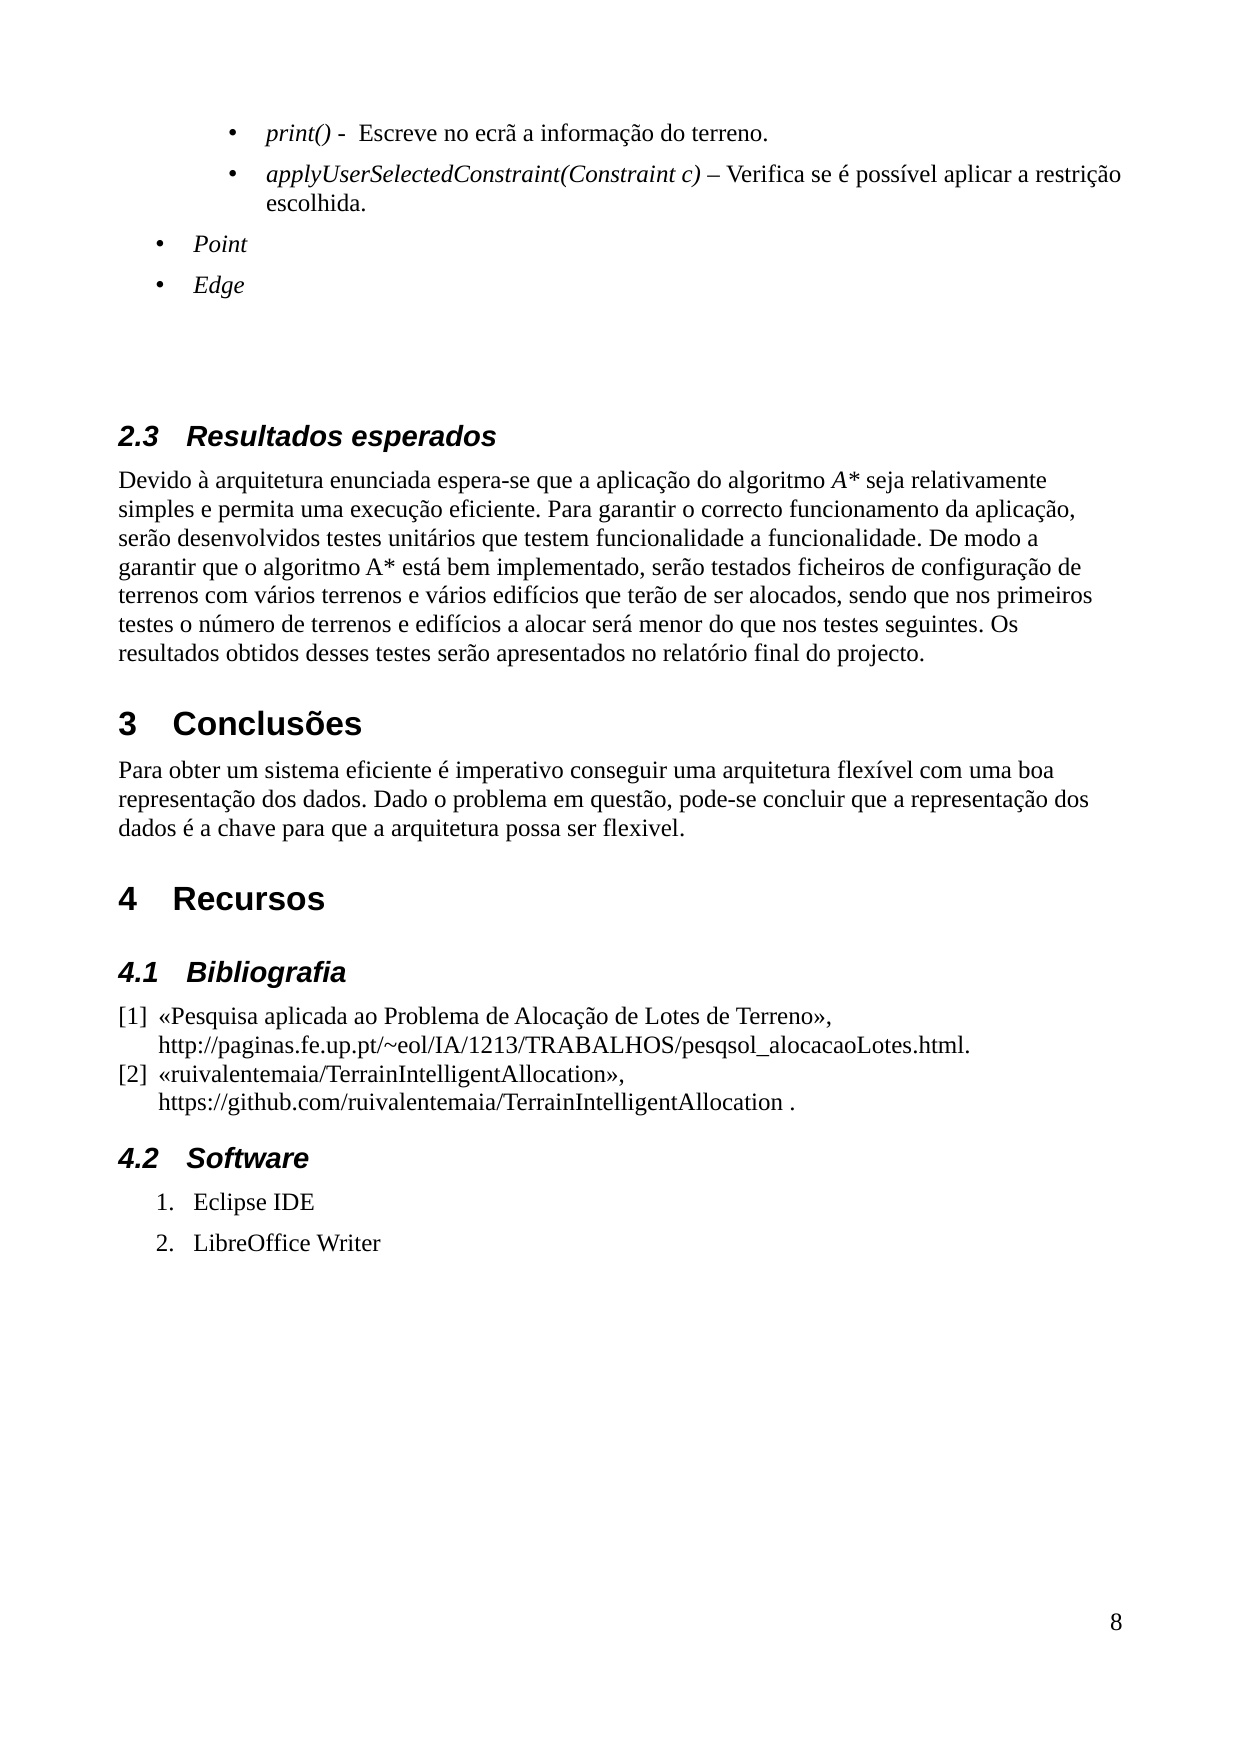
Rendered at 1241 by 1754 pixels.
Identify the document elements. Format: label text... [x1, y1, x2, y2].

list applyUserSelectedConstraint(Constraint c) – Verifica se é possível aplicar a restrição escolhida. [228, 159, 1122, 217]
list Point [156, 229, 1122, 258]
subtitle Resultados esperados [118, 419, 1122, 453]
subtitle Software [118, 1141, 1122, 1175]
text Para obter um sistema eficiente é imperativo conseguir uma arquitetura flexível com uma boa representação dos dados. Dado o problema em questão, pode-se concluir que a representação dos dados é a chave para que a arquitetura possa ser flexivel. [118, 755, 1122, 842]
list print() - Escreve no ecrã a informação do terreno. [228, 118, 1122, 147]
subtitle Bibliografia [118, 955, 1122, 989]
subtitle Conclusões [118, 704, 1122, 743]
list Edge [156, 271, 1122, 299]
list LibreOffice Writer [156, 1228, 1122, 1257]
text [1] «Pesquisa aplicada ao Problema de Alocação de Lotes de Terreno», http://paginas.fe.up.pt/~eol/IA/1213/TRABALHOS/pesqsol_alocacaoLotes.html. [118, 1001, 1122, 1059]
text Devido à arquitetura enunciada espera-se que a aplicação do algoritmo A* seja relativamente simples e permita uma execução eficiente. Para garantir o correcto funcionamento da aplicação, serão desenvolvidos testes unitários que testem funcionalidade a funcionalidade. De modo a garantir que o algoritmo A* está bem implementado, serão testados ficheiros de configuração de terrenos com vários terrenos e vários edifícios que terão de ser alocados, sendo que nos primeiros testes o número de terrenos e edifícios a alocar será menor do que nos testes seguintes. Os resultados obtidos desses testes serão apresentados no relatório final do projecto. [118, 465, 1122, 667]
subtitle Recursos [118, 879, 1122, 918]
text [2] «ruivalentemaia/TerrainIntelligentAllocation», https://github.com/ruivalentemaia/TerrainIntelligentAllocation . [118, 1059, 1122, 1116]
list Eclipse IDE [156, 1187, 1122, 1216]
